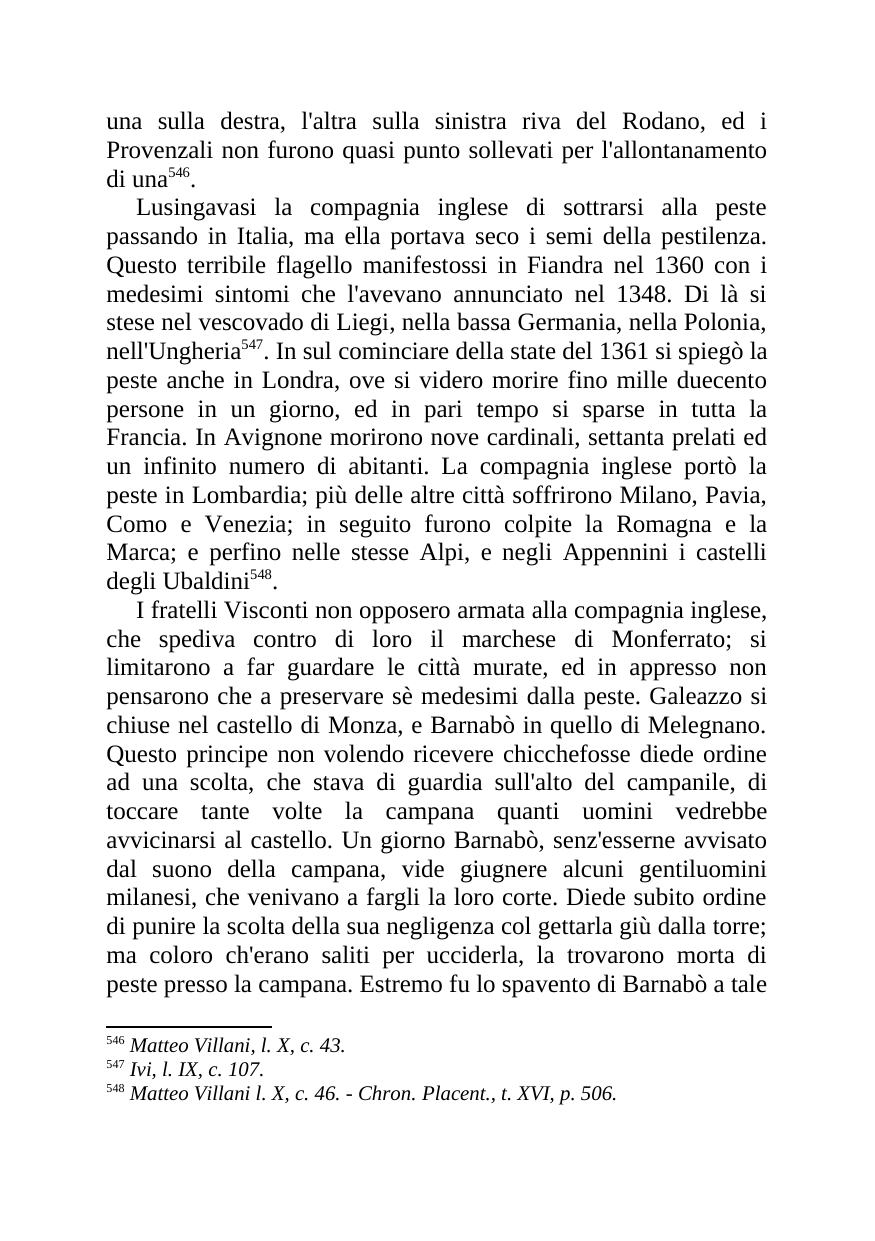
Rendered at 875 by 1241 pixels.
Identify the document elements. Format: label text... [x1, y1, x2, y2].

text Matteo Villani l. X, c. 46. - Chron. Placent., t. XVI, p. 506. [106, 1081, 768, 1105]
text I fratelli Visconti non opposero armata alla compagnia inglese, che spediva contro di loro il marchese di Monferrato; si limitarono a far guardare le città murate, ed in appresso non pensarono che a preservare sè medesimi dalla peste. Galeazzo si chiuse nel castello di Monza, e Barnabò in quello di Melegnano. Questo principe non volendo ricevere chicchefosse diede ordine ad una scolta, che stava di guardia sull'alto del campanile, di toccare tante volte la campana quanti uomini vedrebbe avvicinarsi al castello. Un giorno Barnabò, senz'esserne avvisato dal suono della campana, vide giugnere alcuni gentiluomini milanesi, che venivano a fargli la loro corte. Diede subito ordine di punire la scolta della sua negligenza col gettarla giù dalla torre; ma coloro ch'erano saliti per ucciderla, la trovarono morta di peste presso la campana. Estremo fu lo spavento di Barnabò a tale [106, 595, 768, 997]
text Matteo Villani, l. X, c. 43. [106, 1033, 768, 1057]
text Ivi, l. IX, c. 107. [106, 1057, 768, 1081]
text una sulla destra, l'altra sulla sinistra riva del Rodano, ed i Provenzali non furono quasi punto sollevati per l'allontanamento di una. [106, 106, 768, 192]
text Lusingavasi la compagnia inglese di sottrarsi alla peste passando in Italia, ma ella portava seco i semi della pestilenza. Questo terribile flagello manifestossi in Fiandra nel 1360 con i medesimi sintomi che l'avevano annunciato nel 1348. Di là si stese nel vescovado di Liegi, nella bassa Germania, nella Polonia, nell'Ungheria. In sul cominciare della state del 1361 si spiegò la peste anche in Londra, ove si videro morire fino mille duecento persone in un giorno, ed in pari tempo si sparse in tutta la Francia. In Avignone morirono nove cardinali, settanta prelati ed un infinito numero di abitanti. La compagnia inglese portò la peste in Lombardia; più delle altre città soffrirono Milano, Pavia, Como e Venezia; in seguito furono colpite la Romagna e la Marca; e perfino nelle stesse Alpi, e negli Appennini i castelli degli Ubaldini. [106, 192, 768, 595]
